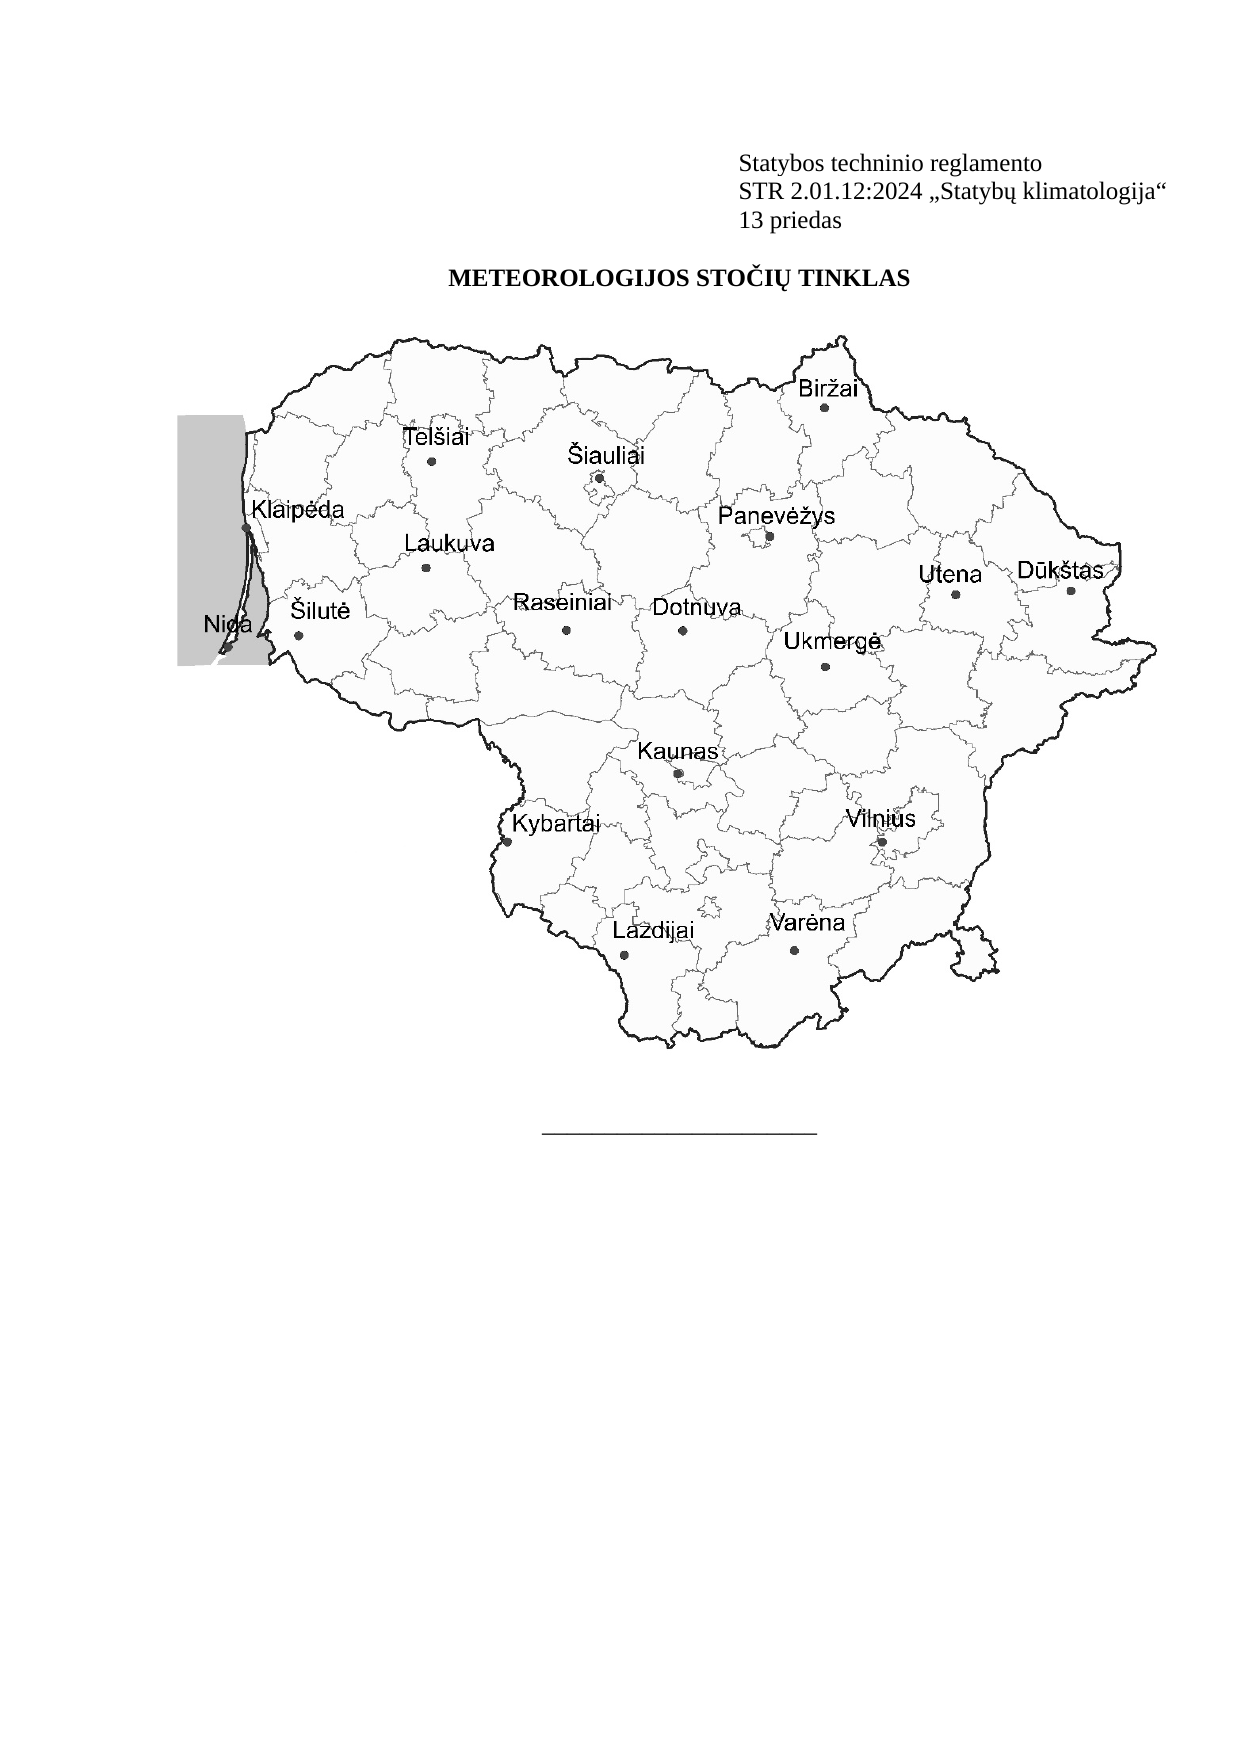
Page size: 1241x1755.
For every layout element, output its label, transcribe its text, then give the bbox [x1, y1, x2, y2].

text Statybos techninio reglamento [738, 148, 1181, 176]
text –––––––––––––––––––––– [177, 1117, 1181, 1145]
text METEOROLOGIJOS STOČIŲ TINKLAS [177, 263, 1181, 291]
text 13 priedas [738, 205, 1181, 234]
text STR 2.01.12:2024 „Statybų klimatologija“ [738, 176, 1181, 205]
